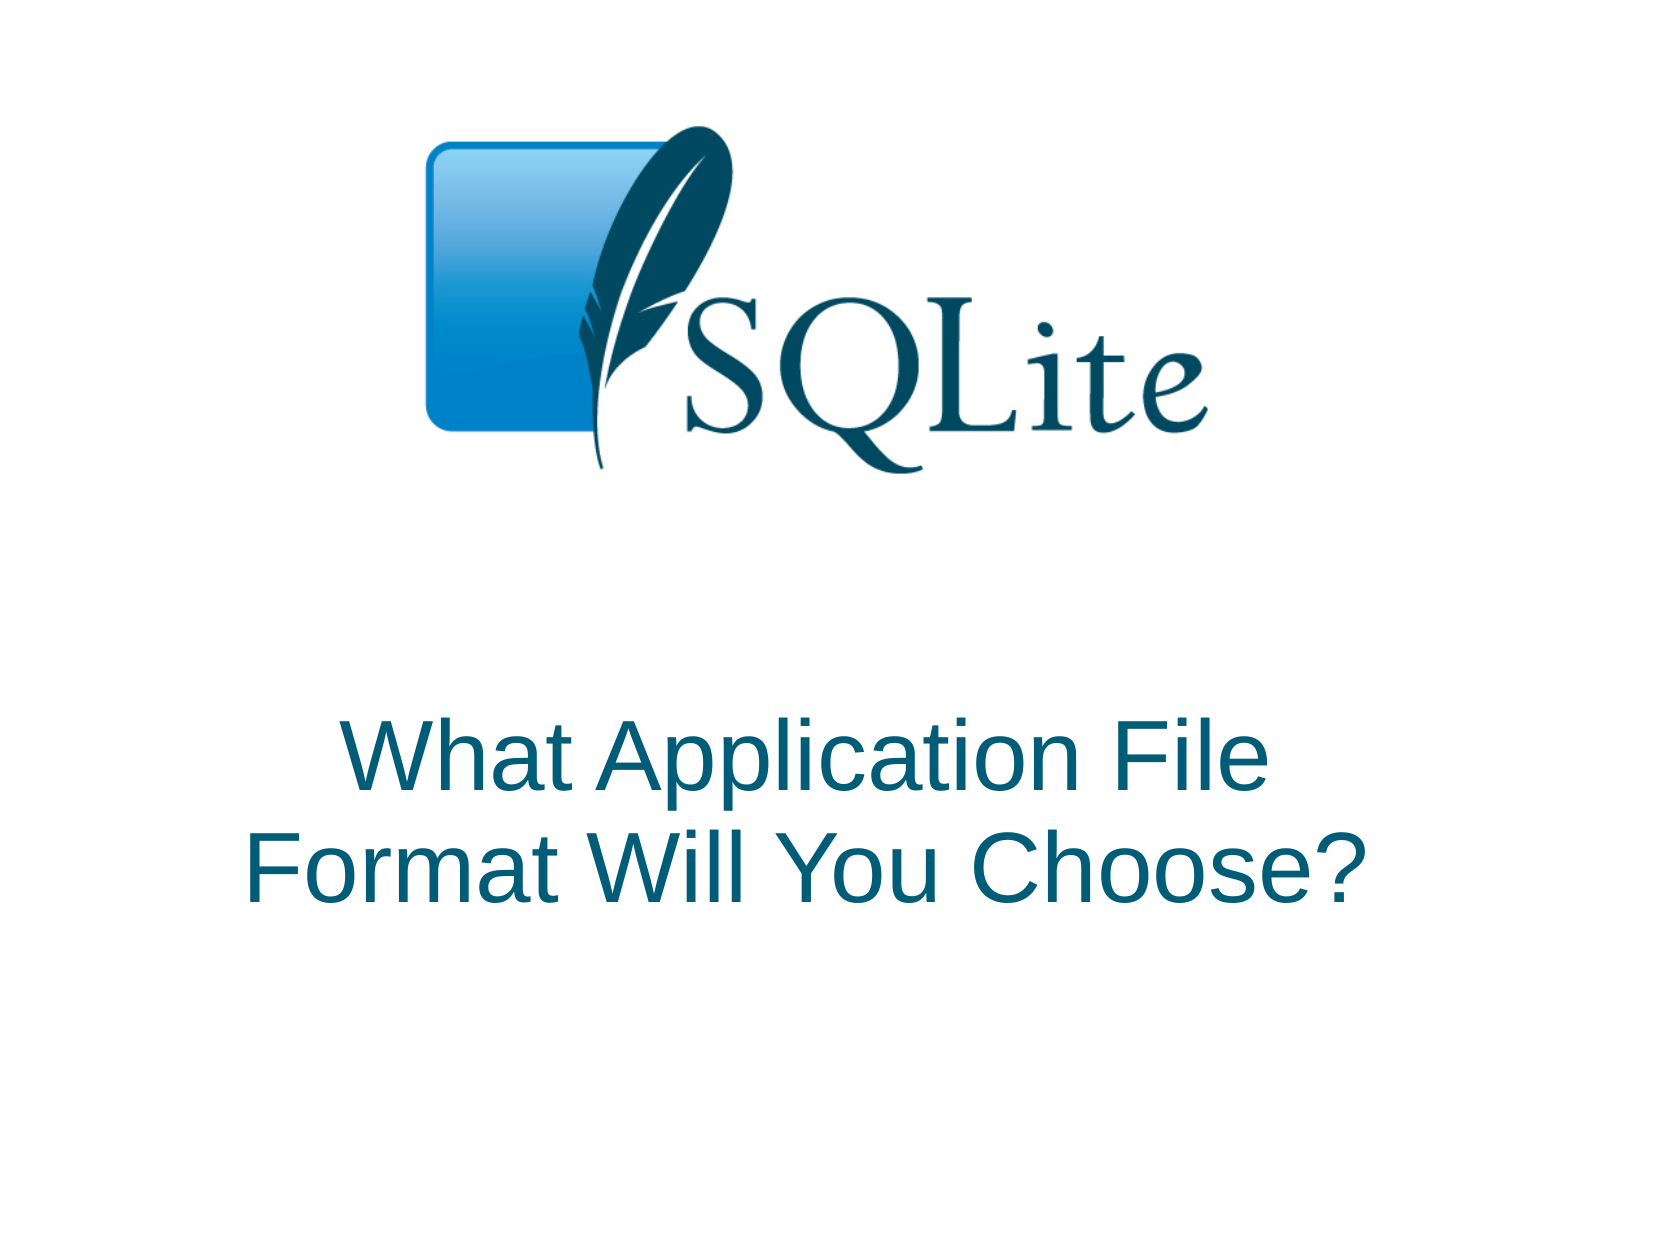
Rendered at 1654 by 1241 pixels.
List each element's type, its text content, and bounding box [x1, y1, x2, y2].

text_box What Application File Format Will You Choose? [227, 692, 1388, 938]
picture [412, 112, 1222, 488]
